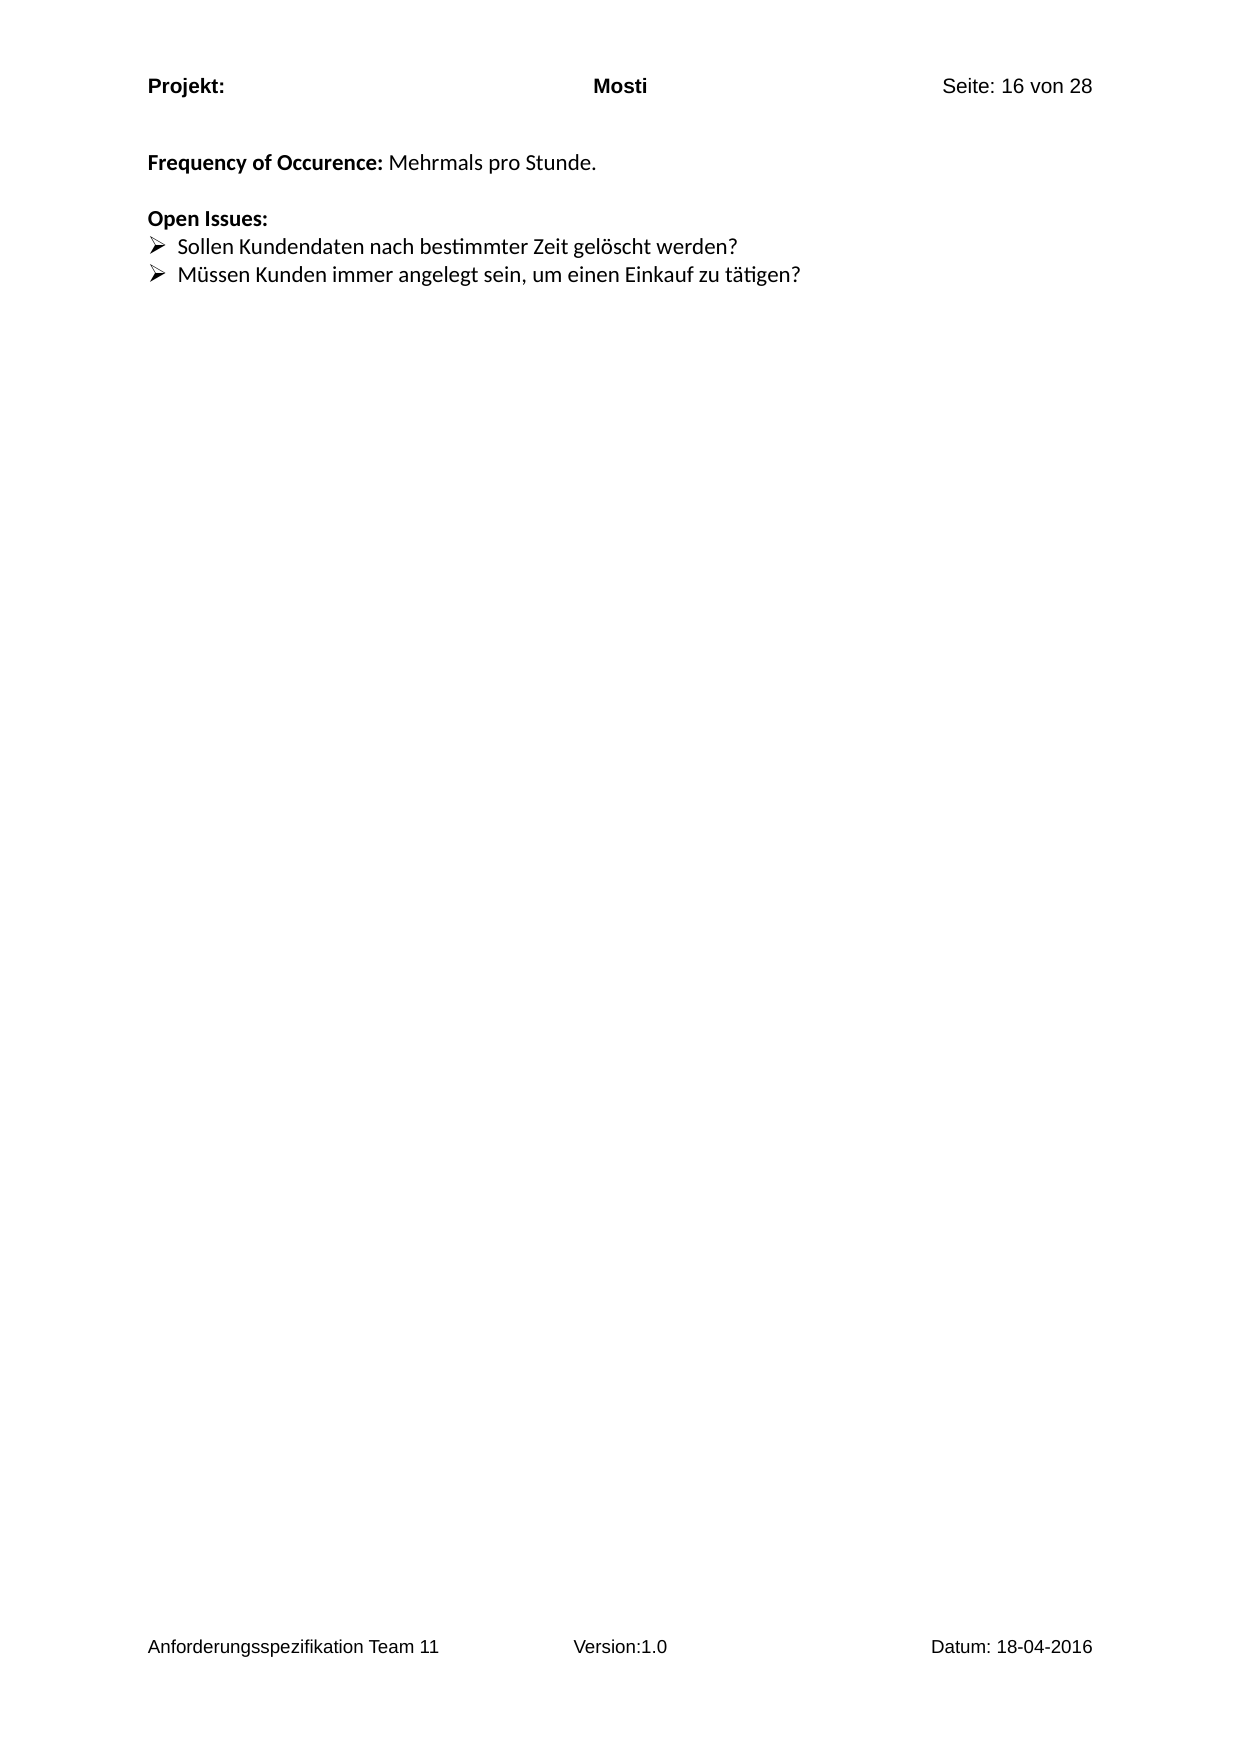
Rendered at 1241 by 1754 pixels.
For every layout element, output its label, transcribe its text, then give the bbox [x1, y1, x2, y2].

text Open Issues: [148, 204, 1092, 232]
list Müssen Kunden immer angelegt sein, um einen Einkauf zu tätigen? [148, 260, 1092, 288]
text Frequency of Occurence: Mehrmals pro Stunde. [148, 148, 1092, 176]
list Sollen Kundendaten nach bestimmter Zeit gelöscht werden? [148, 232, 1092, 260]
